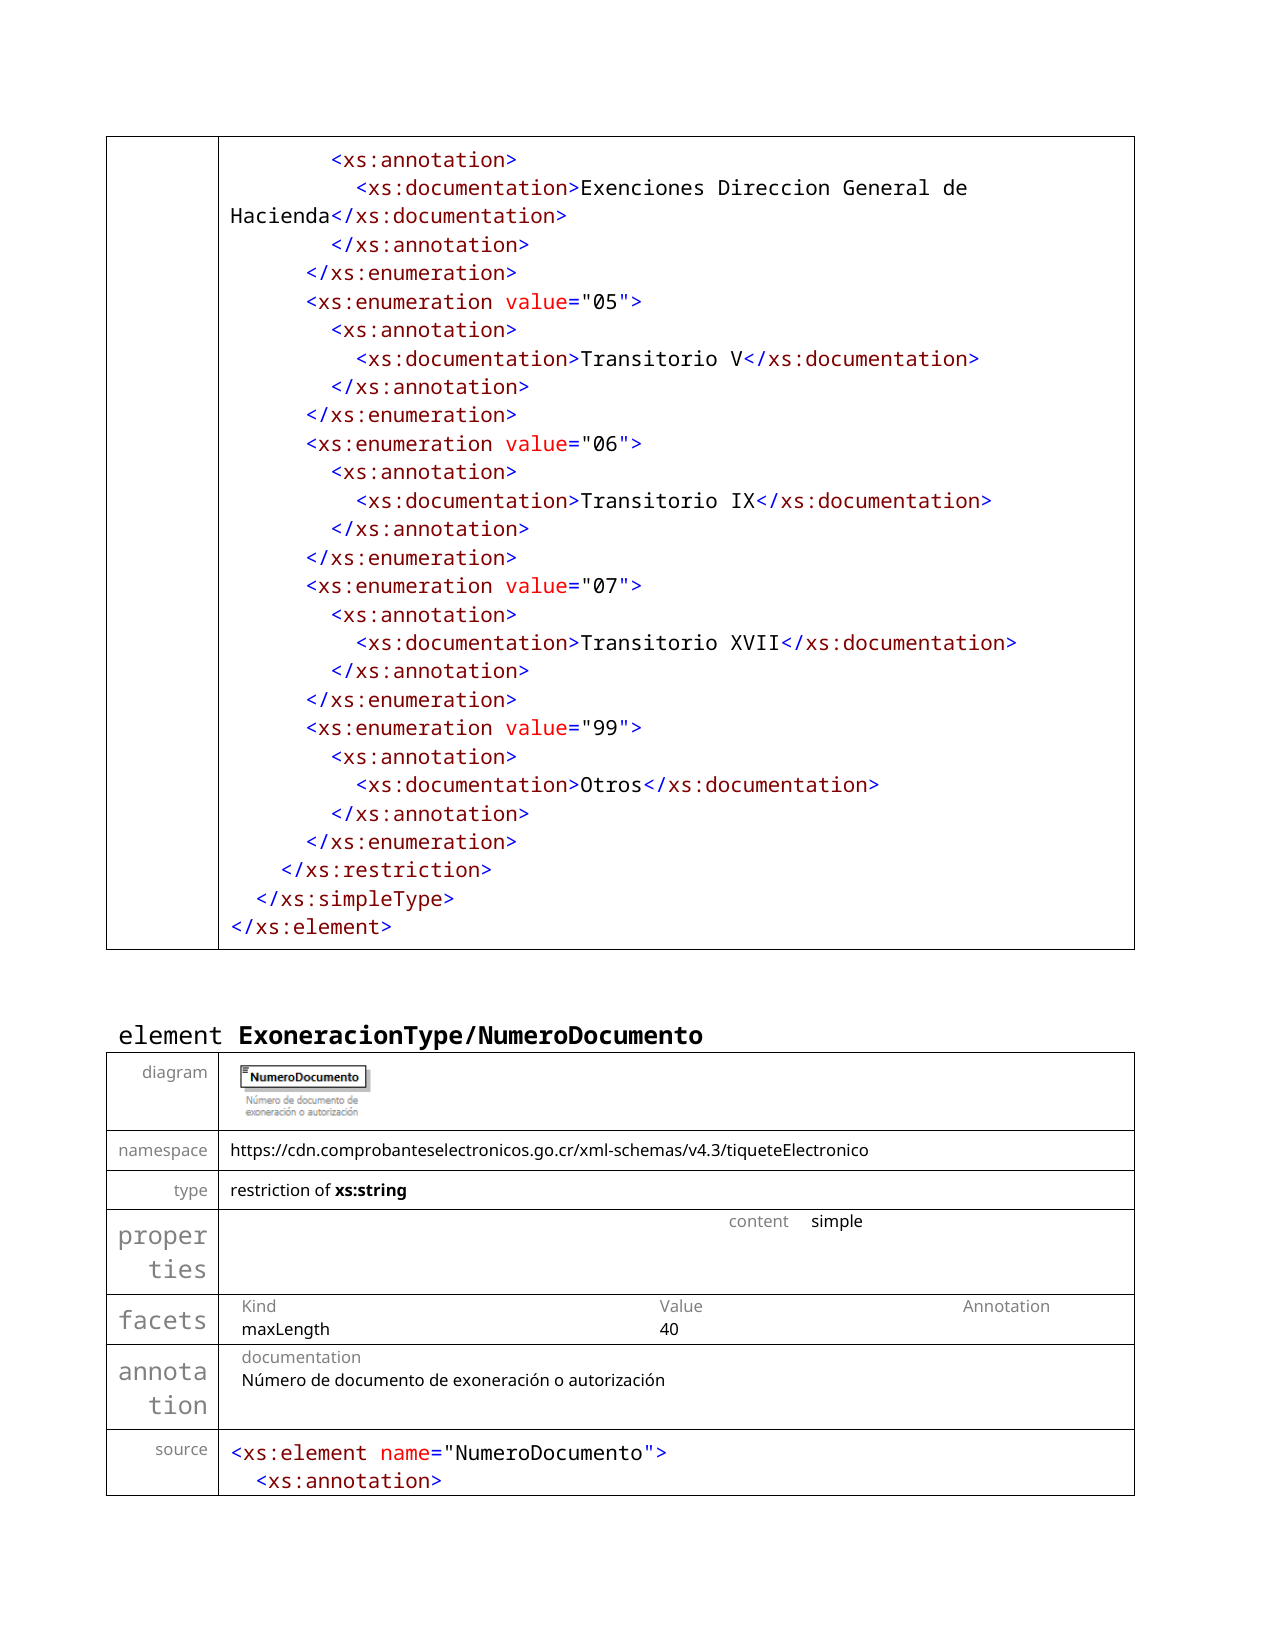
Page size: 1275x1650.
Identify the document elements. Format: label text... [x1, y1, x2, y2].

text element ExoneracionType/NumeroDocumento [118, 1018, 1157, 1052]
table_cell 40 [648, 1318, 952, 1340]
table_header Value [648, 1295, 952, 1317]
table_cell [219, 1210, 1134, 1294]
picture [230, 1061, 381, 1123]
table_header Annotation [952, 1295, 1134, 1317]
table_header content [230, 1210, 800, 1233]
table_header [219, 1053, 1134, 1130]
table_header documentation [230, 1345, 1134, 1368]
table_cell facets [107, 1295, 218, 1344]
table_cell maxLength [230, 1318, 648, 1340]
table_header Kind [230, 1295, 648, 1317]
table_cell Número de documento de exoneración o autorización [230, 1368, 1134, 1391]
table_cell [952, 1318, 1134, 1340]
table_cell annotation [107, 1345, 218, 1429]
table_cell https://cdn.comprobanteselectronicos.go.cr/xml-schemas/v4.3/tiqueteElectronico [219, 1131, 1134, 1169]
table_cell properties [107, 1210, 218, 1294]
table_cell <xs:element name="NumeroDocumento"> <xs:annotation> [219, 1430, 1134, 1495]
table_cell <xs:annotation> <xs:documentation>Exenciones Direccion General de Hacienda</xs:documentation> </xs:annotation> </xs:enumeration> <xs:enumeration value="05"> <xs:annotation> <xs:documentation>Transitorio V</xs:documentation> </xs:annotation> </xs:enumeration> <xs:enumeration value="06"> <xs:annotation> <xs:documentation>Transitorio IX</xs:documentation> </xs:annotation> </xs:enumeration> <xs:enumeration value="07"> <xs:annotation> <xs:documentation>Transitorio XVII</xs:documentation> </xs:annotation> </xs:enumeration> <xs:enumeration value="99"> <xs:annotation> <xs:documentation>Otros</xs:documentation> </xs:annotation> </xs:enumeration> </xs:restriction> </xs:simpleType> </xs:element> [219, 137, 1134, 949]
table_cell [219, 1345, 1134, 1429]
table_header simple [800, 1210, 1134, 1233]
table_header diagram [107, 1053, 218, 1130]
table_cell [219, 1295, 1134, 1344]
table_cell restriction of xs:string [219, 1171, 1134, 1209]
table_cell source [107, 1430, 218, 1495]
table_cell namespace [107, 1131, 218, 1169]
table_cell type [107, 1171, 218, 1209]
table_cell [107, 137, 218, 949]
